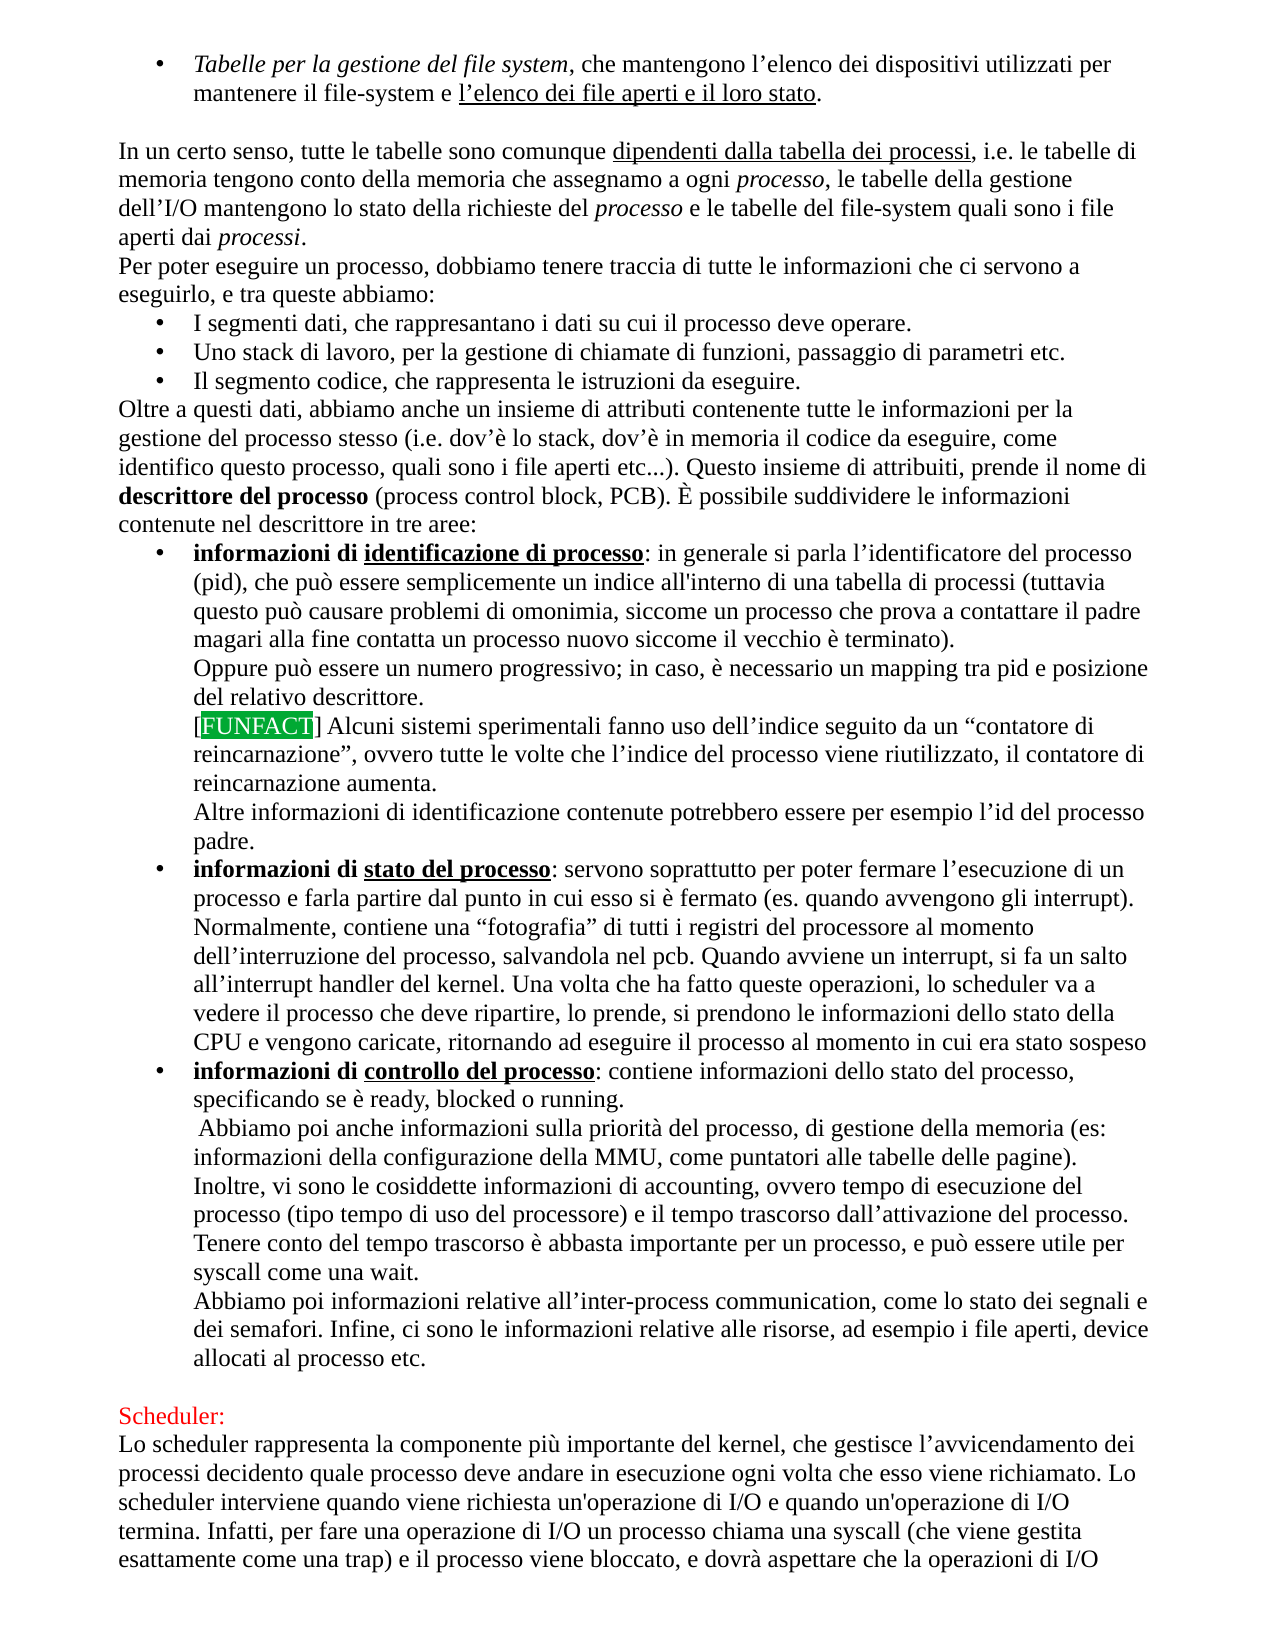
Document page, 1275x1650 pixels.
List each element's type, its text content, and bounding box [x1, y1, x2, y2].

text Per poter eseguire un processo, dobbiamo tenere traccia di tutte le informazioni che ci servono a eseguirlo, e tra queste abbiamo: [118, 251, 1157, 308]
list [FUNFACT] Alcuni sistemi sperimentali fanno uso dell’indice seguito da un “contatore di reincarnazione”, ovvero tutte le volte che l’indice del processo viene riutilizzato, il contatore di reincarnazione aumenta. [156, 711, 1157, 797]
list Oppure può essere un numero progressivo; in caso, è necessario un mapping tra pid e posizione del relativo descrittore. [156, 653, 1157, 711]
text Scheduler: [118, 1401, 1157, 1429]
list Uno stack di lavoro, per la gestione di chiamate di funzioni, passaggio di parametri etc. [156, 337, 1157, 366]
list Altre informazioni di identificazione contenute potrebbero essere per esempio l’id del processo padre. [156, 797, 1157, 854]
text Lo scheduler rappresenta la componente più importante del kernel, che gestisce l’avvicendamento dei processi decidento quale processo deve andare in esecuzione ogni volta che esso viene richiamato. Lo scheduler interviene quando viene richiesta un'operazione di I/O e quando un'operazione di I/O termina. Infatti, per fare una operazione di I/O un processo chiama una syscall (che viene gestita esattamente come una trap) e il processo viene bloccato, e dovrà aspettare che la operazioni di I/O [118, 1429, 1157, 1573]
list Tabelle per la gestione del file system, che mantengono l’elenco dei dispositivi utilizzati per mantenere il file-system e l’elenco dei file aperti e il loro stato. [156, 49, 1157, 107]
list informazioni di identificazione di processo: in generale si parla l’identificatore del processo (pid), che può essere semplicemente un indice all'interno di una tabella di processi (tuttavia questo può causare problemi di omonimia, siccome un processo che prova a contattare il padre magari alla fine contatta un processo nuovo siccome il vecchio è terminato). [156, 538, 1157, 653]
list Abbiamo poi anche informazioni sulla priorità del processo, di gestione della memoria (es: informazioni della configurazione della MMU, come puntatori alle tabelle delle pagine). [156, 1113, 1157, 1171]
list I segmenti dati, che rappresantano i dati su cui il processo deve operare. [156, 308, 1157, 337]
list Abbiamo poi informazioni relative all’inter-process communication, come lo stato dei segnali e dei semafori. Infine, ci sono le informazioni relative alle risorse, ad esempio i file aperti, device allocati al processo etc. [156, 1286, 1157, 1372]
list informazioni di stato del processo: servono soprattutto per poter fermare l’esecuzione di un processo e farla partire dal punto in cui esso si è fermato (es. quando avvengono gli interrupt). Normalmente, contiene una “fotografia” di tutti i registri del processore al momento dell’interruzione del processo, salvandola nel pcb. Quando avviene un interrupt, si fa un salto all’interrupt handler del kernel. Una volta che ha fatto queste operazioni, lo scheduler va a vedere il processo che deve ripartire, lo prende, si prendono le informazioni dello stato della CPU e vengono caricate, ritornando ad eseguire il processo al momento in cui era stato sospeso [156, 854, 1157, 1056]
list Il segmento codice, che rappresenta le istruzioni da eseguire. [156, 366, 1157, 394]
list Inoltre, vi sono le cosiddette informazioni di accounting, ovvero tempo di esecuzione del processo (tipo tempo di uso del processore) e il tempo trascorso dall’attivazione del processo. Tenere conto del tempo trascorso è abbasta importante per un processo, e può essere utile per syscall come una wait. [156, 1171, 1157, 1286]
text In un certo senso, tutte le tabelle sono comunque dipendenti dalla tabella dei processi, i.e. le tabelle di memoria tengono conto della memoria che assegnamo a ogni processo, le tabelle della gestione dell’I/O mantengono lo stato della richieste del processo e le tabelle del file-system quali sono i file aperti dai processi. [118, 136, 1157, 251]
text Oltre a questi dati, abbiamo anche un insieme di attributi contenente tutte le informazioni per la gestione del processo stesso (i.e. dov’è lo stack, dov’è in memoria il codice da eseguire, come identifico questo processo, quali sono i file aperti etc...). Questo insieme di attribuiti, prende il nome di descrittore del processo (process control block, PCB). È possibile suddividere le informazioni contenute nel descrittore in tre aree: [118, 394, 1157, 538]
list informazioni di controllo del processo: contiene informazioni dello stato del processo, specificando se è ready, blocked o running. [156, 1056, 1157, 1113]
